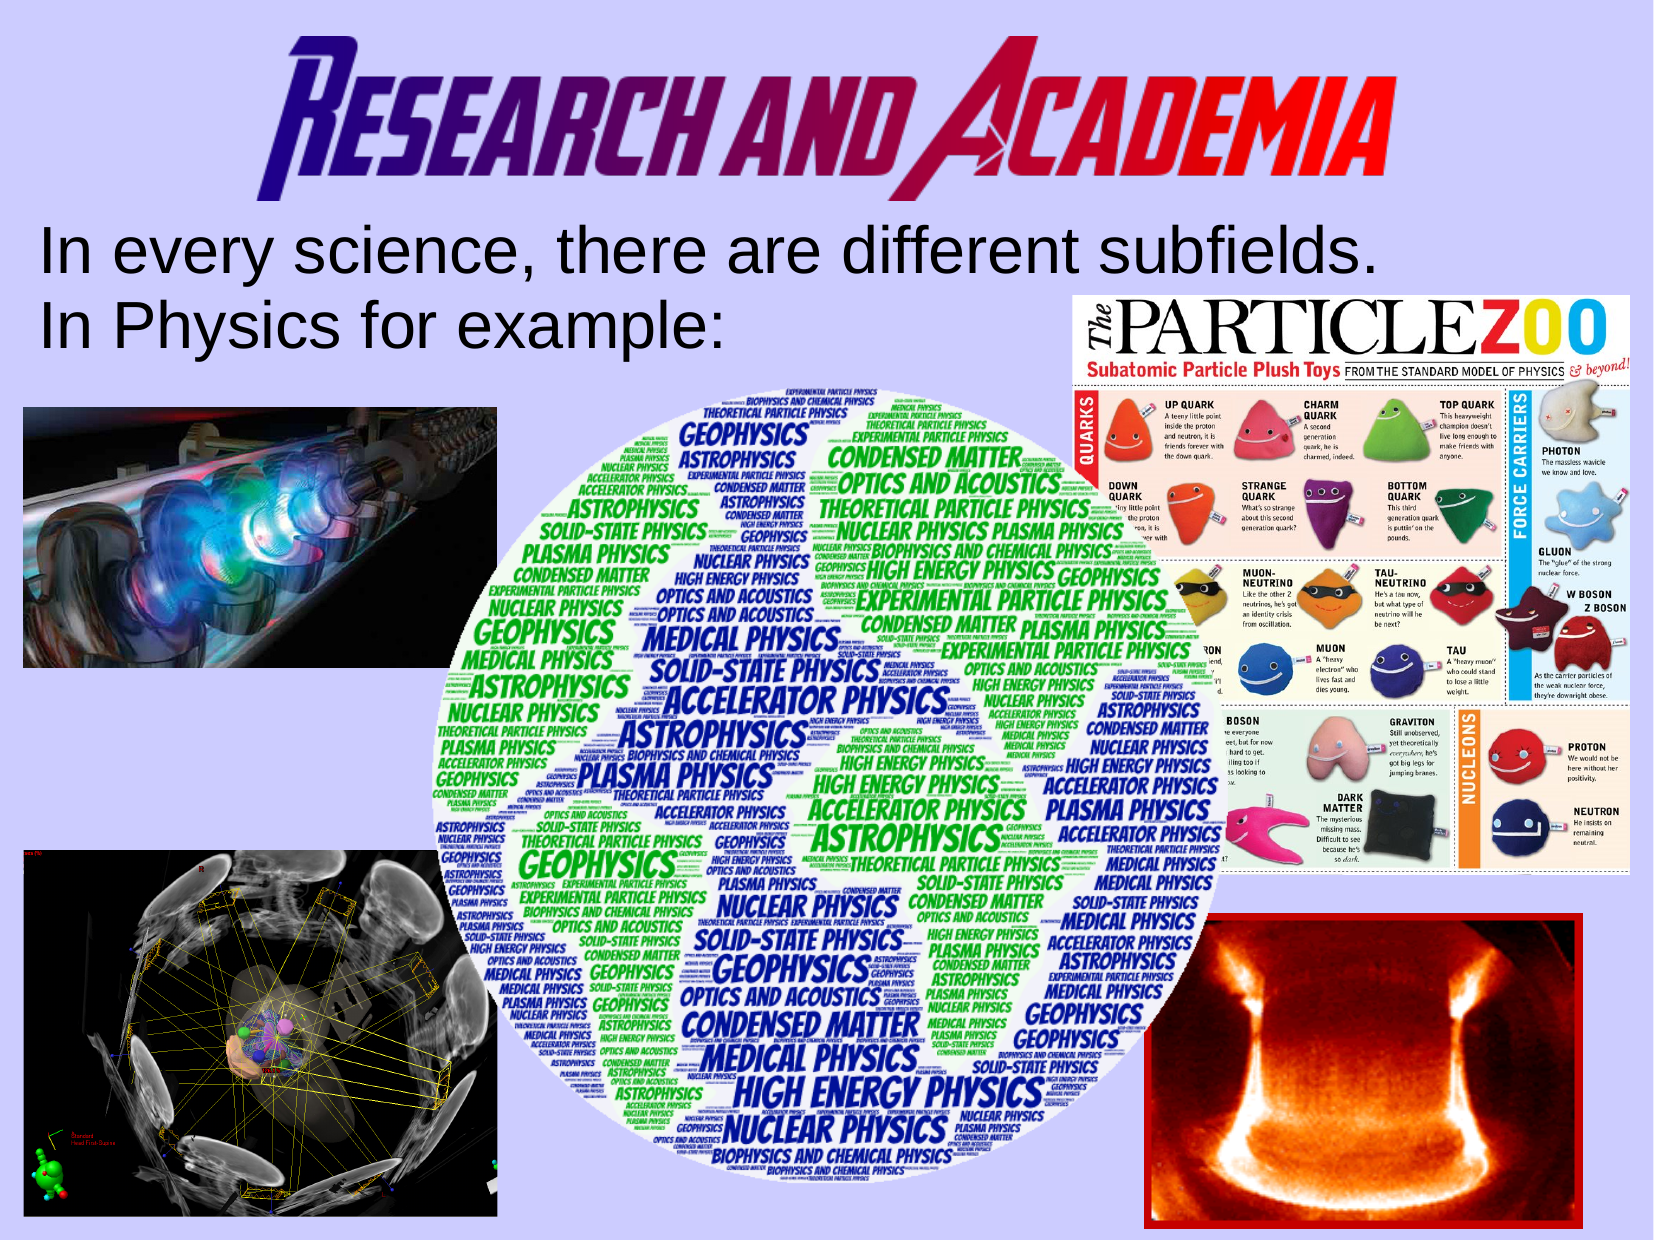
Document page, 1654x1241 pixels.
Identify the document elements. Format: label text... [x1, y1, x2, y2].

picture [1583, 309, 1594, 345]
picture [256, 36, 1398, 201]
picture [23, 295, 1630, 1229]
text_box In every science, there are different subfields. In Physics for example: [23, 206, 1583, 371]
